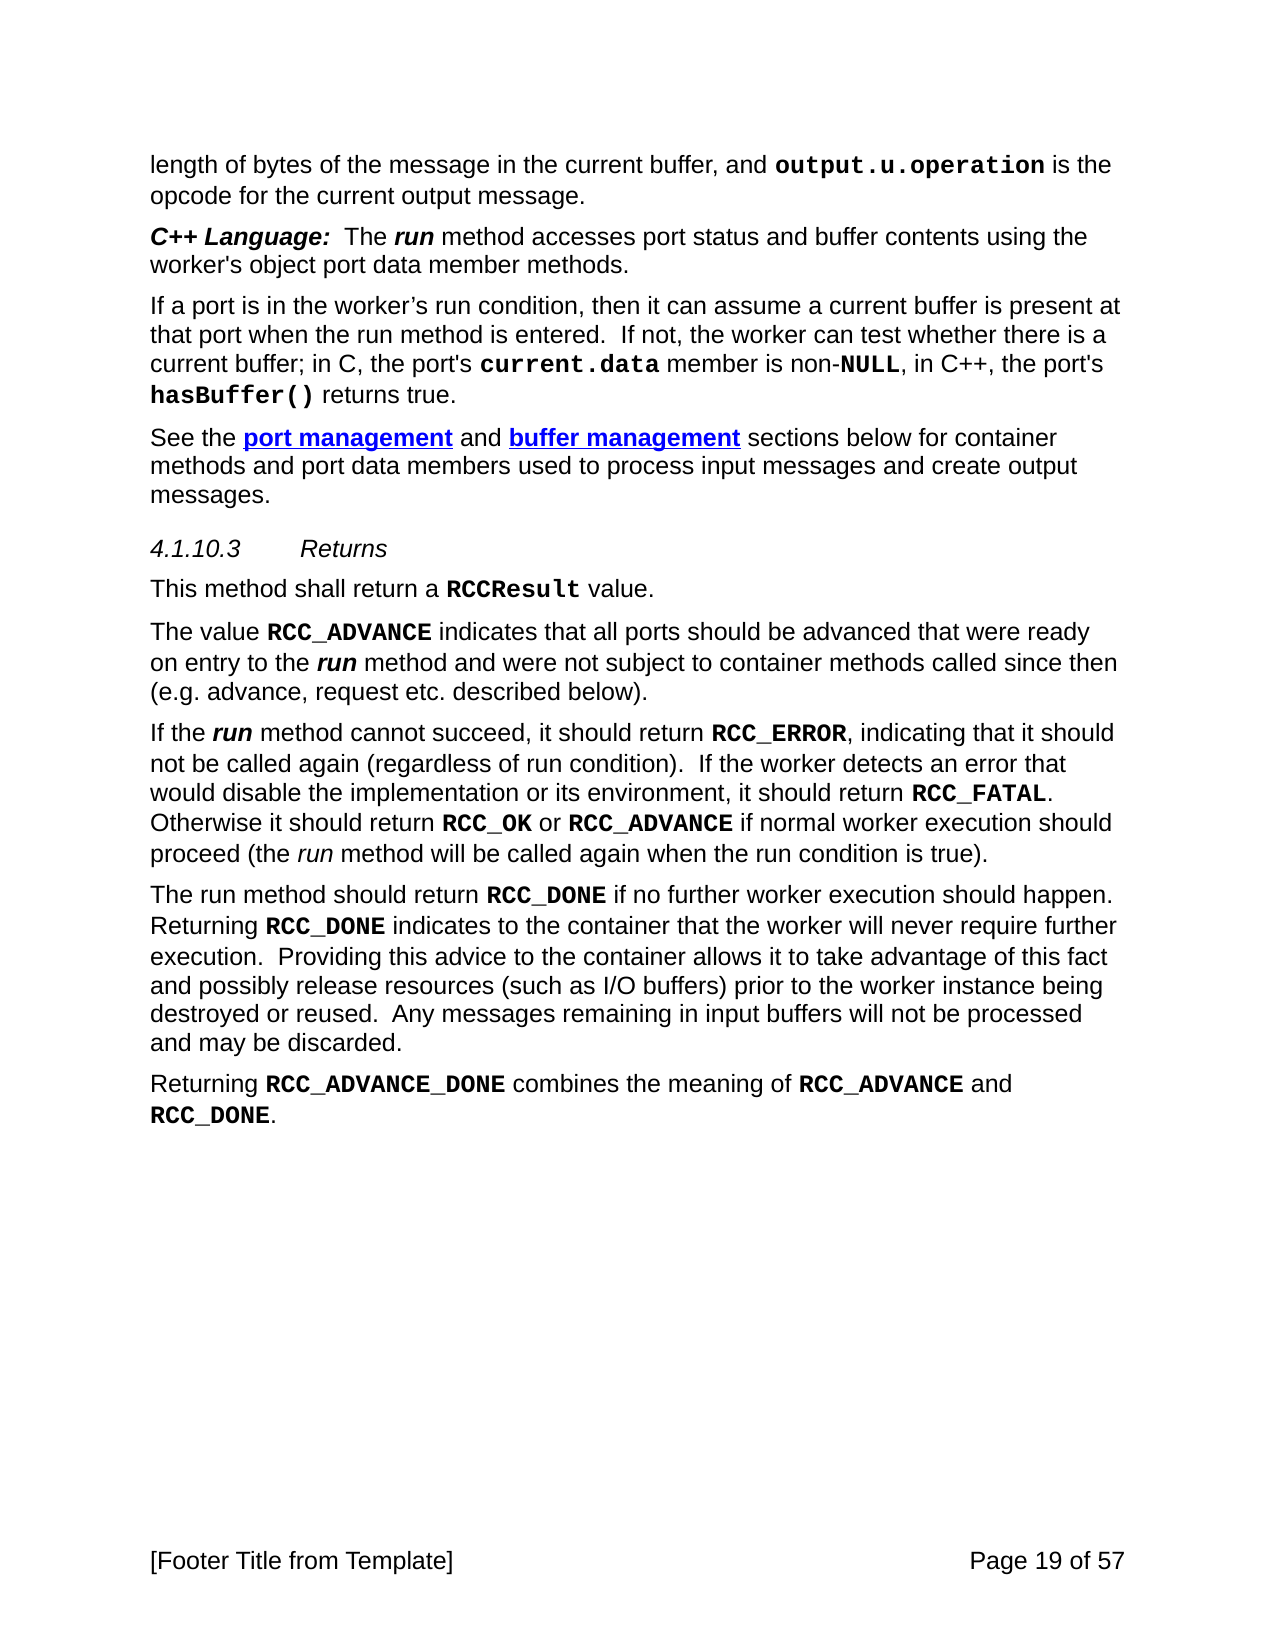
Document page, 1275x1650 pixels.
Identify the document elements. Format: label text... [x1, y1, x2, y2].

text This method shall return a RCCResult value. [150, 574, 1125, 605]
text Returning RCC_ADVANCE_DONE combines the meaning of RCC_ADVANCE and RCC_DONE. [150, 1069, 1125, 1131]
text C++ Language: The run method accesses port status and buffer contents using the worker's object port data member methods. [150, 222, 1125, 279]
text If the run method cannot succeed, it should return RCC_ERROR, indicating that it should not be called again (regardless of run condition). If the worker detects an error that would disable the implementation or its environment, it should return RCC_FATAL. Otherwise it should return RCC_OK or RCC_ADVANCE if normal worker execution should proceed (the run method will be called again when the run condition is true). [150, 718, 1125, 868]
text length of bytes of the message in the current buffer, and output.u.operation is the opcode for the current output message. [150, 150, 1125, 210]
subtitle Returns [150, 534, 1125, 562]
text The run method should return RCC_DONE if no further worker execution should happen. Returning RCC_DONE indicates to the container that the worker will never require further execution. Providing this advice to the container allows it to take advantage of this fact and possibly release resources (such as I/O buffers) prior to the worker instance being destroyed or reused. Any messages remaining in input buffers will not be processed and may be discarded. [150, 880, 1125, 1057]
text If a port is in the worker’s run condition, then it can assume a current buffer is present at that port when the run method is entered. If not, the worker can test whether there is a current buffer; in C, the port's current.data member is non-NULL, in C++, the port's hasBuffer() returns true. [150, 291, 1125, 411]
text The value RCC_ADVANCE indicates that all ports should be advanced that were ready on entry to the run method and were not subject to container methods called since then (e.g. advance, request etc. described below). [150, 617, 1125, 706]
text See the port management and buffer management sections below for container methods and port data members used to process input messages and create output messages. [150, 422, 1125, 509]
